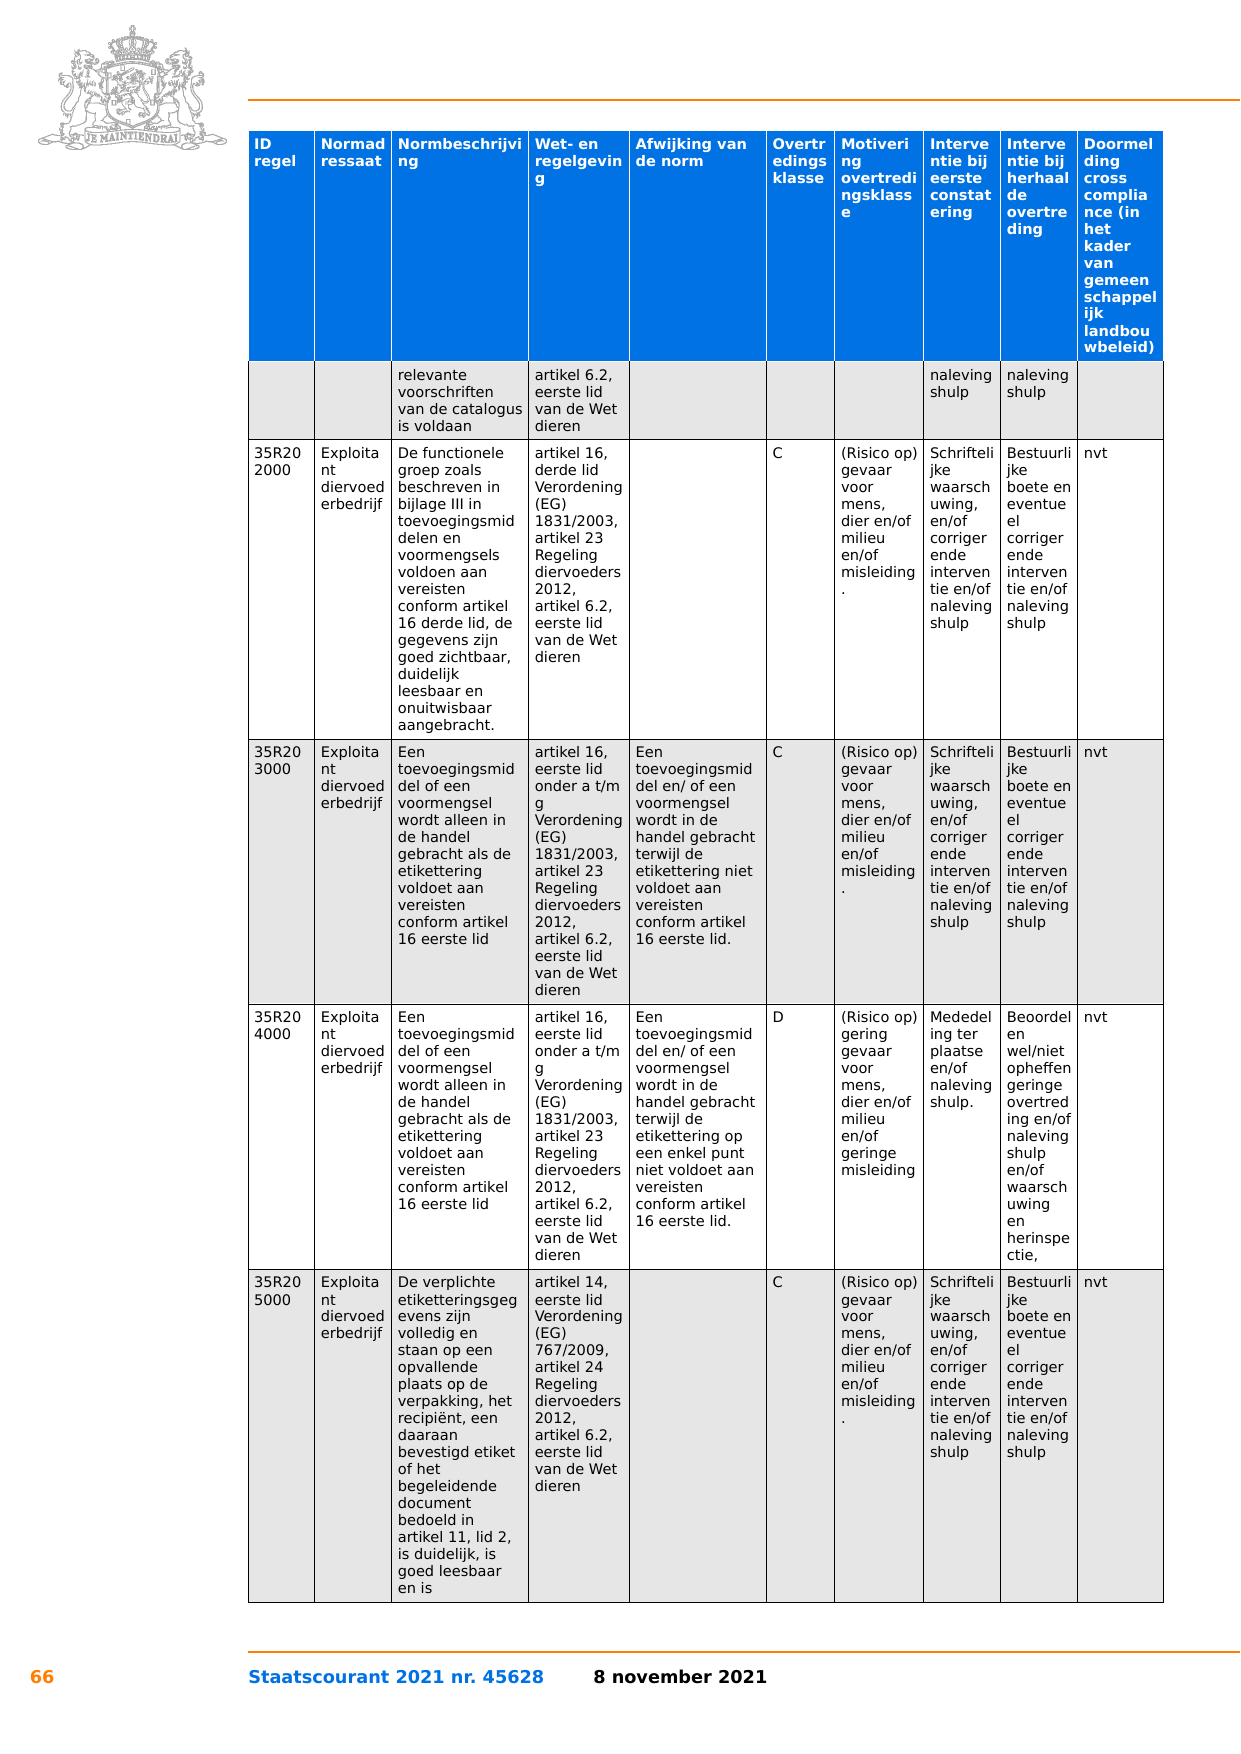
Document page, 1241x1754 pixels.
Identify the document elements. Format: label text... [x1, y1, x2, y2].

table_cell nvt [1078, 1270, 1163, 1602]
table_cell D [767, 1005, 834, 1269]
table_cell Een toevoegingsmiddel of een voormengsel wordt alleen in de handel gebracht als de etikettering voldoet aan vereisten conform artikel 16 eerste lid [392, 1005, 528, 1269]
table_cell 35R204000 [249, 1005, 314, 1269]
table_cell nvt [1078, 740, 1163, 1003]
table_cell Schriftelijke waarschuwing, en/of corrigerende interventie en/of nalevingshulp [924, 440, 1000, 738]
table_cell Een toevoegingsmiddel of een voormengsel wordt alleen in de handel gebracht als de etikettering voldoet aan vereisten conform artikel 16 eerste lid [392, 740, 528, 1003]
table_cell nalevingshulp [924, 362, 1000, 439]
table_cell Exploitant diervoederbedrijf [315, 440, 391, 738]
table_cell (Risico op) gevaar voor mens, dier en/of milieu en/of misleiding. [835, 1270, 923, 1602]
table_cell 35R205000 [249, 1270, 314, 1602]
table_header Overtredingsklasse [767, 131, 834, 361]
table_cell C [767, 440, 834, 738]
table_header Motivering overtredingsklasse [835, 131, 923, 361]
table_header Afwijking van de norm [630, 131, 766, 361]
table_header ID regel [249, 131, 314, 361]
table_cell [835, 362, 923, 439]
table_cell artikel 16, eerste lid onder a t/m g Verordening (EG) 1831/2003, artikel 23 Regeling diervoeders 2012, artikel 6.2, eerste lid van de Wet dieren [529, 740, 629, 1003]
table_header Normbeschrijving [392, 131, 528, 361]
table_cell Bestuurlijke boete en eventueel corrigerende interventie en/of nalevingshulp [1001, 440, 1077, 738]
table_cell 35R202000 [249, 440, 314, 738]
table_cell De verplichte etiketteringsgegevens zijn volledig en staan op een opvallende plaats op de verpakking, het recipiënt, een daaraan bevestigd etiket of het begeleidende document bedoeld in artikel 11, lid 2, is duidelijk, is goed leesbaar en is [392, 1270, 528, 1602]
picture [38, 25, 227, 150]
table_cell C [767, 740, 834, 1003]
table_cell artikel 16, eerste lid onder a t/m g Verordening (EG) 1831/2003, artikel 23 Regeling diervoeders 2012, artikel 6.2, eerste lid van de Wet dieren [529, 1005, 629, 1269]
table_cell (Risico op) gering gevaar voor mens, dier en/of milieu en/of geringe misleiding [835, 1005, 923, 1269]
table_cell relevante voorschriften van de catalogus is voldaan [392, 362, 528, 439]
table_cell [767, 362, 834, 439]
table_cell Schriftelijke waarschuwing, en/of corrigerende interventie en/of nalevingshulp [924, 1270, 1000, 1602]
table_cell De functionele groep zoals beschreven in bijlage III in toevoegingsmiddelen en voormengsels voldoen aan vereisten conform artikel 16 derde lid, de gegevens zijn goed zichtbaar, duidelijk leesbaar en onuitwisbaar aangebracht. [392, 440, 528, 738]
table_cell Exploitant diervoederbedrijf [315, 1005, 391, 1269]
table_cell artikel 14, eerste lid Verordening (EG) 767/2009, artikel 24 Regeling diervoeders 2012, artikel 6.2, eerste lid van de Wet dieren [529, 1270, 629, 1602]
table_cell Een toevoegingsmiddel en/ of een voormengsel wordt in de handel gebracht terwijl de etikettering niet voldoet aan vereisten conform artikel 16 eerste lid. [630, 740, 766, 1003]
table_cell C [767, 1270, 834, 1602]
table_cell 35R203000 [249, 740, 314, 1003]
table_cell nvt [1078, 440, 1163, 738]
table_header Doormelding cross compliance (in het kader van gemeenschappelijk landbouwbeleid) [1078, 131, 1163, 361]
table_cell Een toevoegingsmiddel en/ of een voormengsel wordt in de handel gebracht terwijl de etikettering op een enkel punt niet voldoet aan vereisten conform artikel 16 eerste lid. [630, 1005, 766, 1269]
table_cell Exploitant diervoederbedrijf [315, 1270, 391, 1602]
table_cell (Risico op) gevaar voor mens, dier en/of milieu en/of misleiding. [835, 740, 923, 1003]
table_cell artikel 16, derde lid Verordening (EG) 1831/2003, artikel 23 Regeling diervoeders 2012, artikel 6.2, eerste lid van de Wet dieren [529, 440, 629, 738]
table_cell Bestuurlijke boete en eventueel corrigerende interventie en/of nalevingshulp [1001, 740, 1077, 1003]
table_cell Exploitant diervoederbedrijf [315, 740, 391, 1003]
table_cell Mededeling ter plaatse en/of nalevingshulp. [924, 1005, 1000, 1269]
table_cell [630, 440, 766, 738]
table_cell (Risico op) gevaar voor mens, dier en/of milieu en/of misleiding. [835, 440, 923, 738]
table_header Wet- en regelgeving [529, 131, 629, 361]
table_cell Beoordelen wel/niet opheffen geringe overtreding en/of nalevingshulp en/of waarschuwing en herinspectie, [1001, 1005, 1077, 1269]
table_cell Bestuurlijke boete en eventueel corrigerende interventie en/of nalevingshulp [1001, 1270, 1077, 1602]
table_header Interventie bij herhaalde overtreding [1001, 131, 1077, 361]
table_cell nvt [1078, 1005, 1163, 1269]
table_cell [315, 362, 391, 439]
table_header Interventie bij eerste constatering [924, 131, 1000, 361]
table_cell artikel 6.2, eerste lid van de Wet dieren [529, 362, 629, 439]
table_cell [249, 362, 314, 439]
table_cell Schriftelijke waarschuwing, en/of corrigerende interventie en/of nalevingshulp [924, 740, 1000, 1003]
table_cell [1078, 362, 1163, 439]
table_cell nalevingshulp [1001, 362, 1077, 439]
table_cell [630, 1270, 766, 1602]
table_cell [630, 362, 766, 439]
table_header Normadressaat [315, 131, 391, 361]
